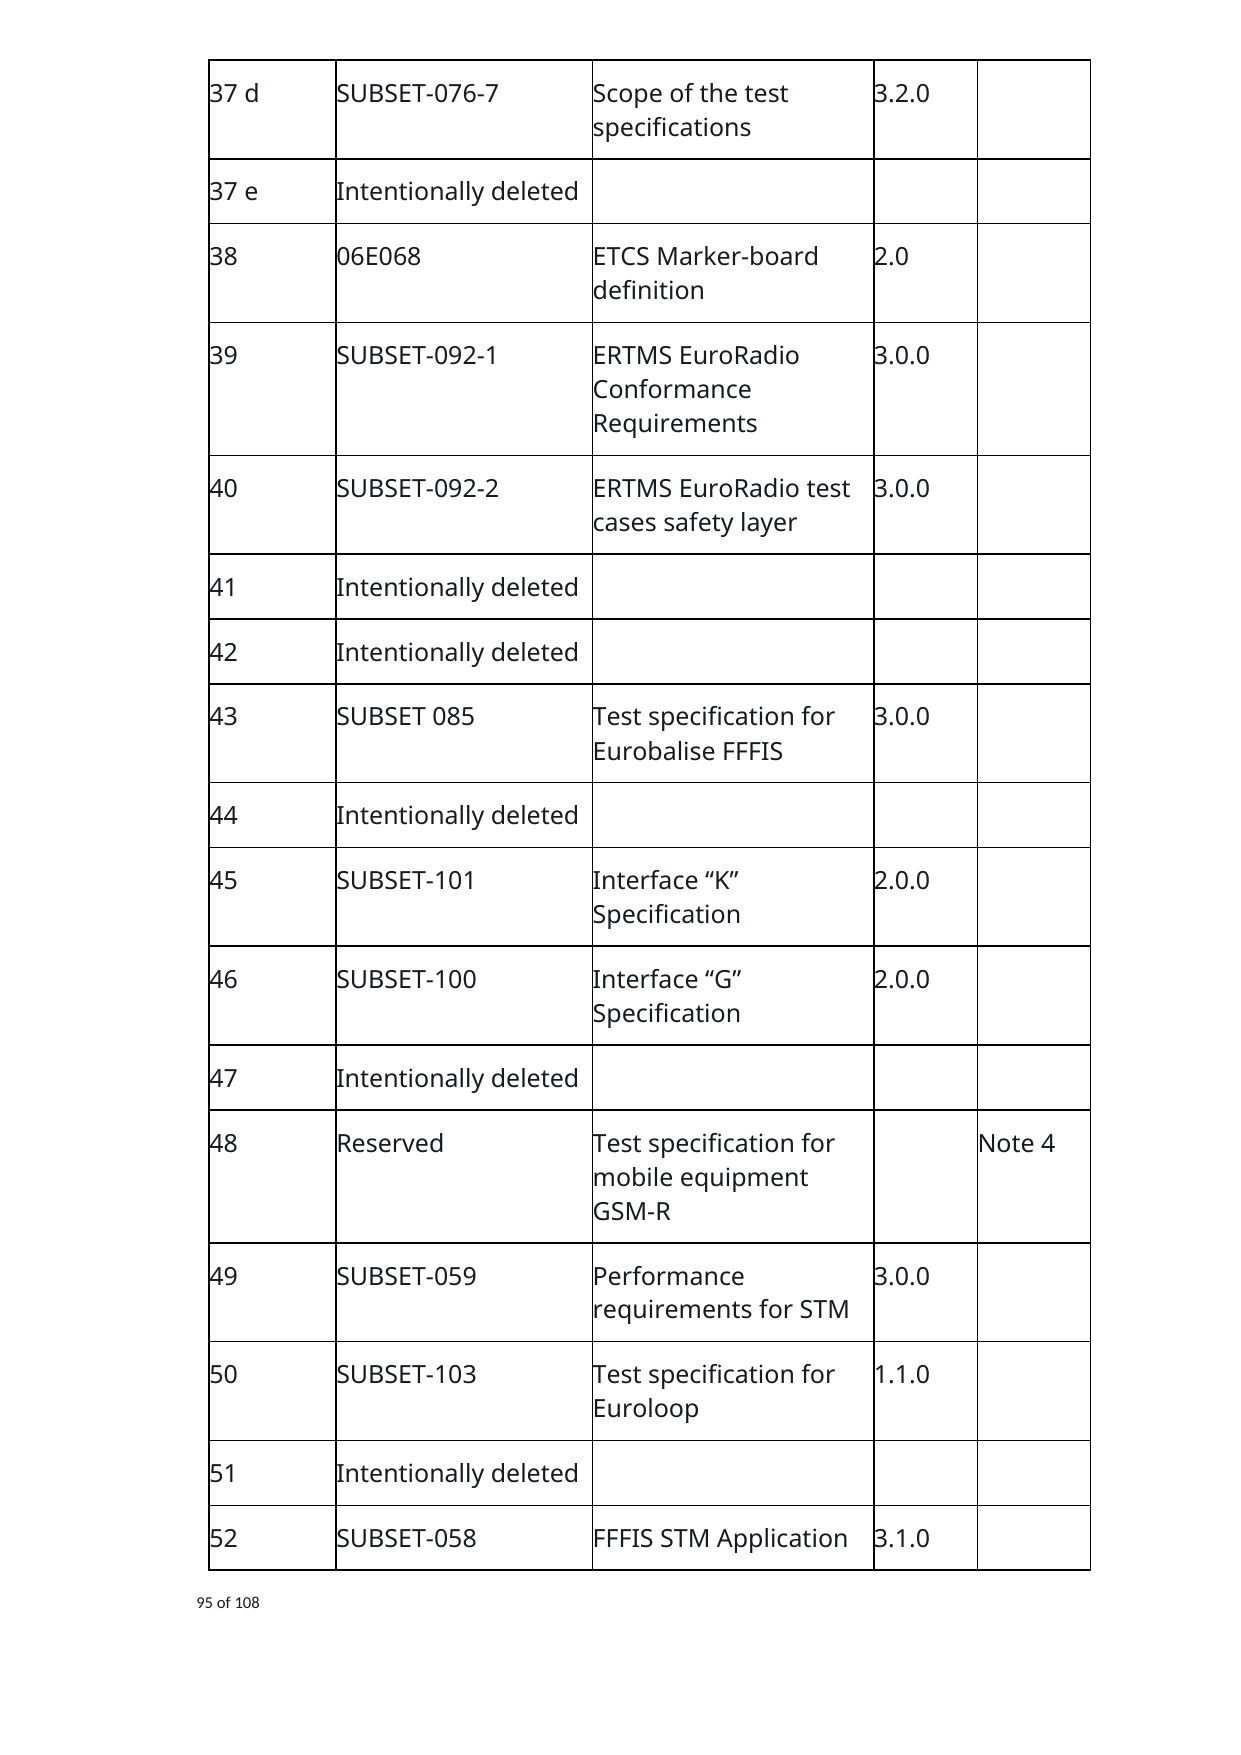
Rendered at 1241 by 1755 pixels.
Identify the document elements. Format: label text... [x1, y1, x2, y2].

table_cell SUBSET-100 [337, 947, 592, 1044]
table_cell 51 [210, 1441, 335, 1504]
table_cell Reserved [337, 1111, 592, 1242]
table_cell 3.0.0 [875, 1244, 977, 1341]
table_cell Intentionally deleted [337, 783, 592, 847]
table_cell [593, 783, 873, 847]
table_cell SUBSET 085 [337, 685, 592, 782]
table_cell 37 e [210, 160, 335, 223]
table_cell 42 [210, 620, 335, 683]
table_cell [875, 1111, 977, 1242]
table_cell 3.0.0 [875, 456, 977, 553]
table_cell [978, 947, 1090, 1044]
table_cell [978, 848, 1090, 945]
table_cell Intentionally deleted [337, 1441, 592, 1504]
table_cell [593, 620, 873, 683]
table_cell [978, 456, 1090, 553]
table_cell [593, 160, 873, 223]
table_cell 50 [210, 1342, 335, 1440]
table_cell [875, 783, 977, 847]
table_cell Test specification for Euroloop [593, 1342, 873, 1440]
table_cell Test specification for Eurobalise FFFIS [593, 685, 873, 782]
table_cell 1.1.0 [875, 1342, 977, 1440]
table_cell ERTMS EuroRadio test cases safety layer [593, 456, 873, 553]
table_cell SUBSET-076-7 [337, 61, 592, 158]
table_cell Interface “K” Specification [593, 848, 873, 945]
table_cell [875, 555, 977, 618]
table_cell SUBSET-092-1 [337, 323, 592, 454]
table_cell [875, 160, 977, 223]
table_cell 52 [210, 1506, 335, 1569]
table_cell 46 [210, 947, 335, 1044]
table_cell Performance requirements for STM [593, 1244, 873, 1341]
table_cell [978, 783, 1090, 847]
table_cell SUBSET-058 [337, 1506, 592, 1569]
table_cell Scope of the test specifications [593, 61, 873, 158]
table_cell [978, 61, 1090, 158]
table_cell FFFIS STM Application [593, 1506, 873, 1569]
table_cell [978, 620, 1090, 683]
table_cell 47 [210, 1046, 335, 1109]
table_cell [978, 1342, 1090, 1440]
table_cell 48 [210, 1111, 335, 1242]
table_cell Test specification for mobile equipment GSM-R [593, 1111, 873, 1242]
table_cell 3.0.0 [875, 323, 977, 454]
table_cell Intentionally deleted [337, 160, 592, 223]
table_cell 41 [210, 555, 335, 618]
table_cell Intentionally deleted [337, 555, 592, 618]
table_cell SUBSET-059 [337, 1244, 592, 1341]
table_cell [978, 323, 1090, 454]
table_cell [978, 1244, 1090, 1341]
table_cell ERTMS EuroRadio Conformance Requirements [593, 323, 873, 454]
table_cell 39 [210, 323, 335, 454]
table_cell 3.0.0 [875, 685, 977, 782]
table_cell [593, 555, 873, 618]
table_cell Note 4 [978, 1111, 1090, 1242]
table_cell [978, 1441, 1090, 1504]
table_cell 45 [210, 848, 335, 945]
table_cell [875, 1441, 977, 1504]
table_cell 06E068 [337, 224, 592, 322]
table_cell 37 d [210, 61, 335, 158]
table_cell [593, 1046, 873, 1109]
table_cell Intentionally deleted [337, 620, 592, 683]
table_cell 3.2.0 [875, 61, 977, 158]
table_cell [875, 620, 977, 683]
table_cell 2.0.0 [875, 848, 977, 945]
table_cell 40 [210, 456, 335, 553]
table_cell 43 [210, 685, 335, 782]
table_cell SUBSET-103 [337, 1342, 592, 1440]
table_cell SUBSET-092-2 [337, 456, 592, 553]
table_cell Intentionally deleted [337, 1046, 592, 1109]
table_cell [978, 1046, 1090, 1109]
table_cell 44 [210, 783, 335, 847]
table_cell [978, 685, 1090, 782]
table_cell [593, 1441, 873, 1504]
table_cell 3.1.0 [875, 1506, 977, 1569]
table_cell [978, 1506, 1090, 1569]
table_cell ETCS Marker-board definition [593, 224, 873, 322]
table_cell 38 [210, 224, 335, 322]
table_cell SUBSET-101 [337, 848, 592, 945]
table_cell [978, 160, 1090, 223]
table_cell 2.0.0 [875, 947, 977, 1044]
table_cell [875, 1046, 977, 1109]
table_cell 49 [210, 1244, 335, 1341]
table_cell [978, 224, 1090, 322]
table_cell 2.0 [875, 224, 977, 322]
table_cell [978, 555, 1090, 618]
table_cell Interface “G” Specification [593, 947, 873, 1044]
